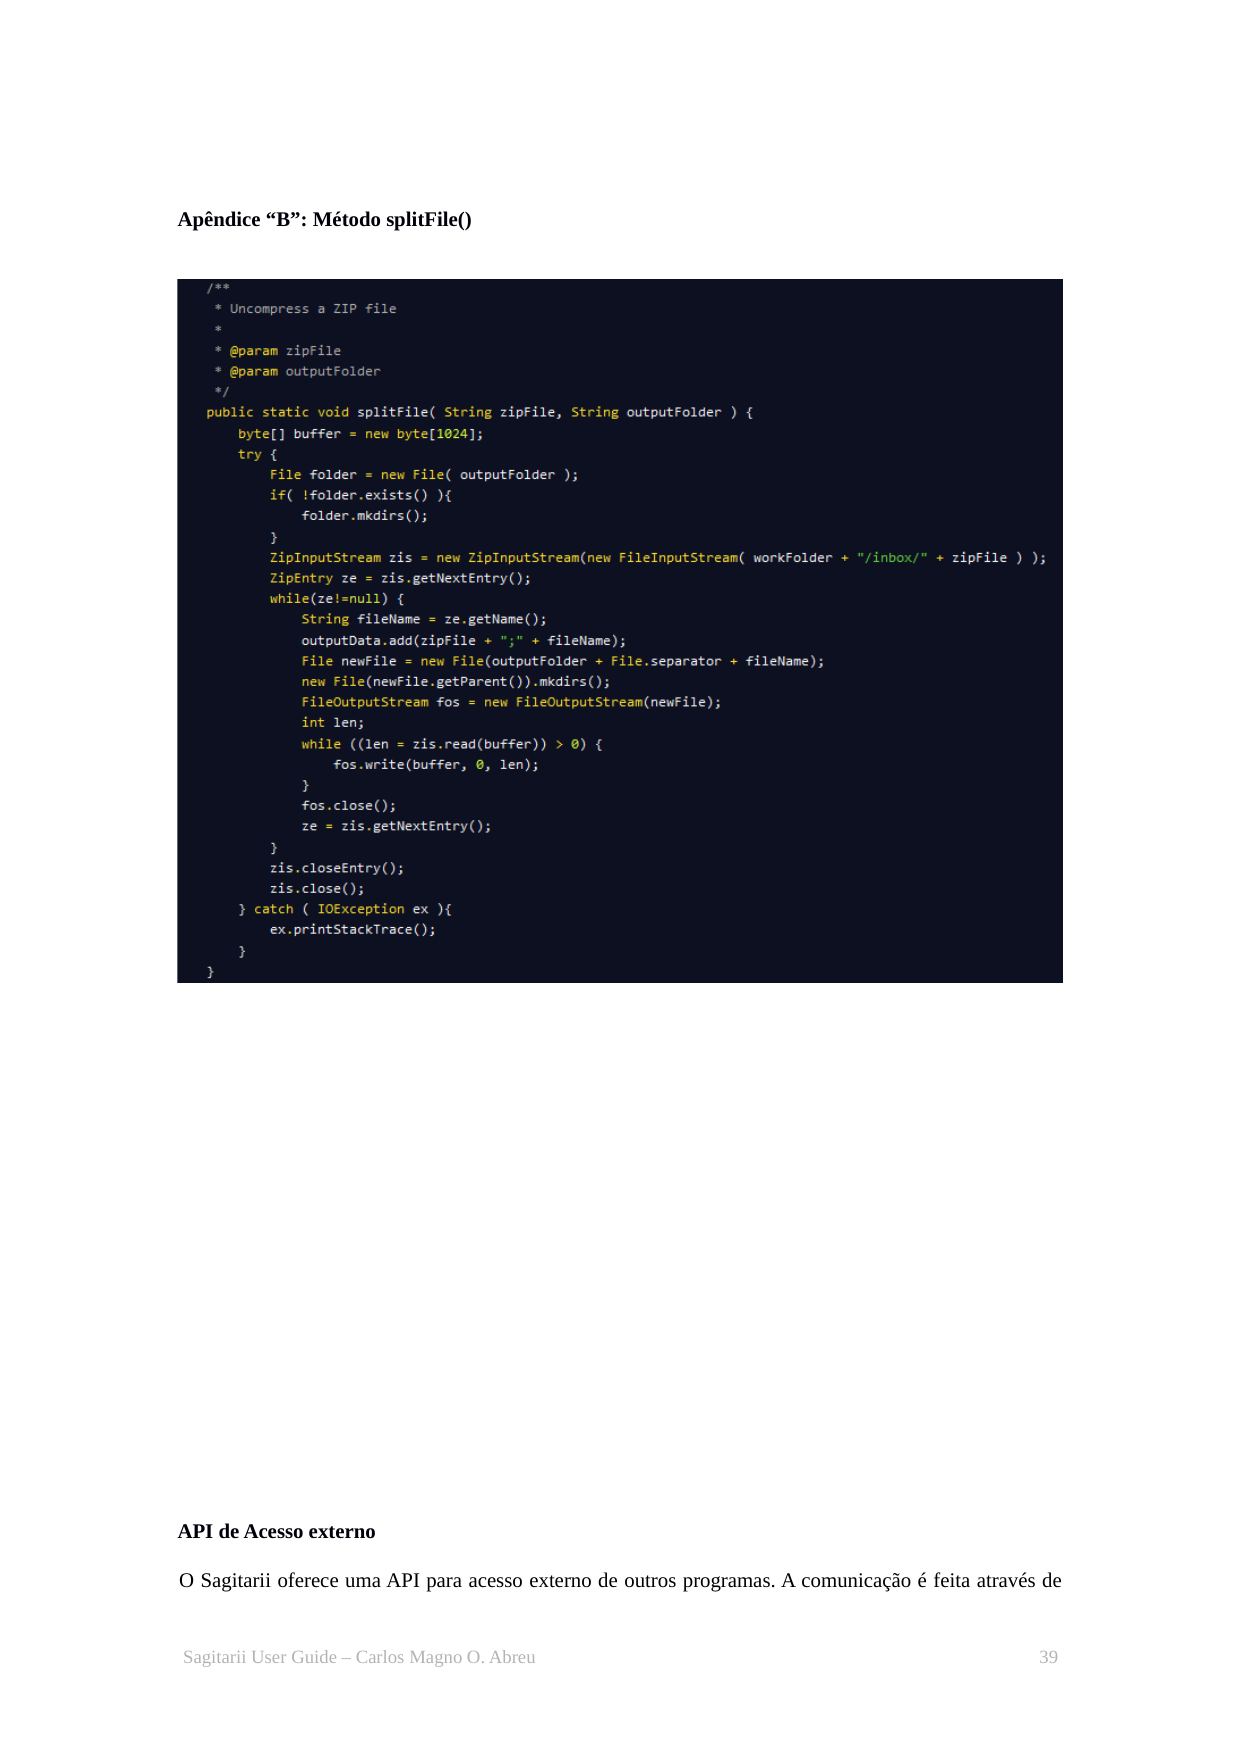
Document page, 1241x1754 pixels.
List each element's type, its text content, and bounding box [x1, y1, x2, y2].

title Apêndice “B”: Método splitFile() [177, 207, 1063, 231]
title API de Acesso externo [177, 1519, 1063, 1543]
list O Sagitarii oferece uma API para acesso externo de outros programas. A comunicação é feita através de [179, 1568, 1063, 1592]
